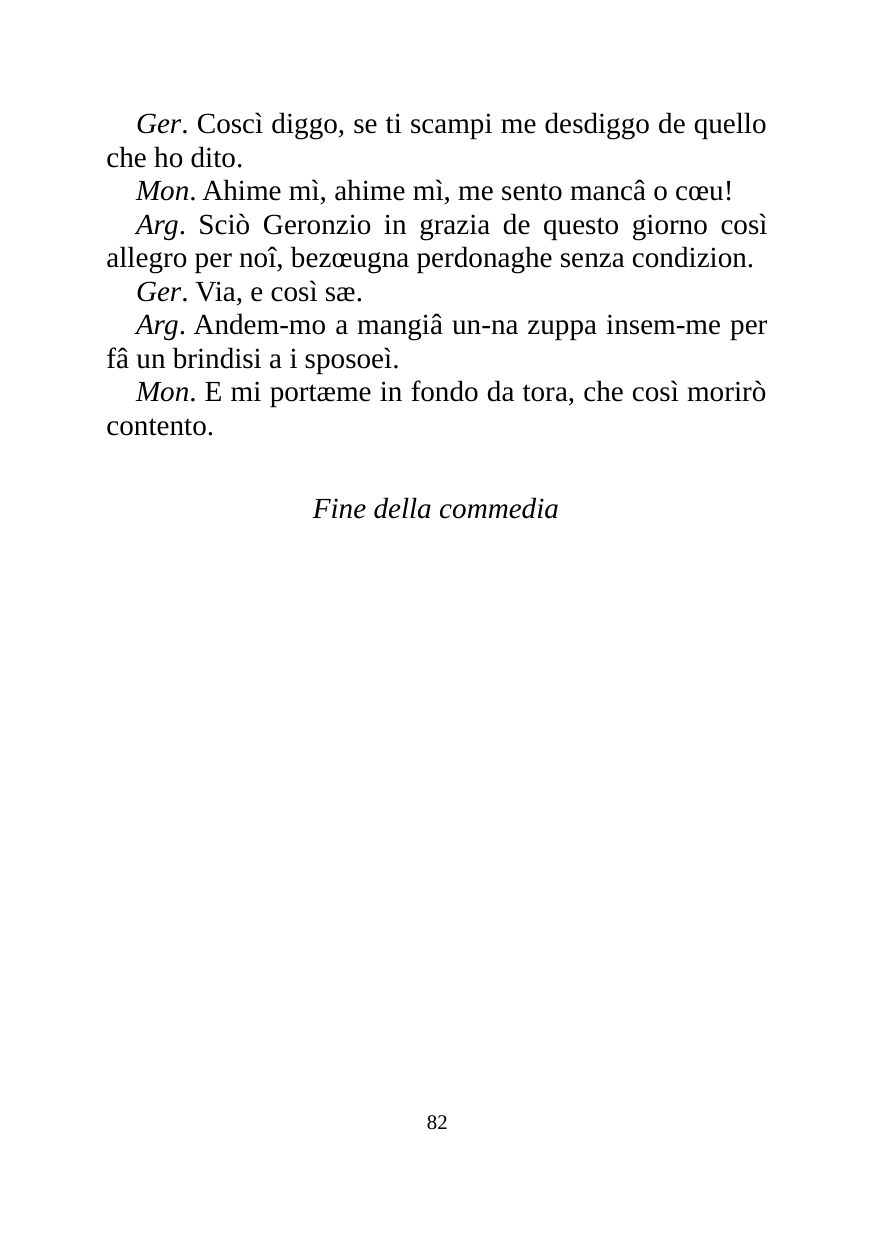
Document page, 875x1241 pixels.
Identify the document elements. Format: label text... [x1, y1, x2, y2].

text Arg. Andem-mo a mangiâ un-na zuppa insem-me per fâ un brindisi a i sposoeì. [106, 307, 768, 374]
text Ger. Coscì diggo, se ti scampi me desdiggo de quello che ho dito. [106, 106, 768, 173]
text Mon. E mi portæme in fondo da tora, che così morirò contento. [106, 374, 768, 442]
text Mon. Ahime mì, ahime mì, me sento mancâ o cœu! [106, 173, 768, 207]
text Arg. Sciò Geronzio in grazia de questo giorno così allegro per noî, bezœugna perdonaghe senza condizion. [106, 207, 768, 274]
text Ger. Via, e così sæ. [106, 274, 768, 307]
text Fine della commedia [106, 492, 768, 525]
